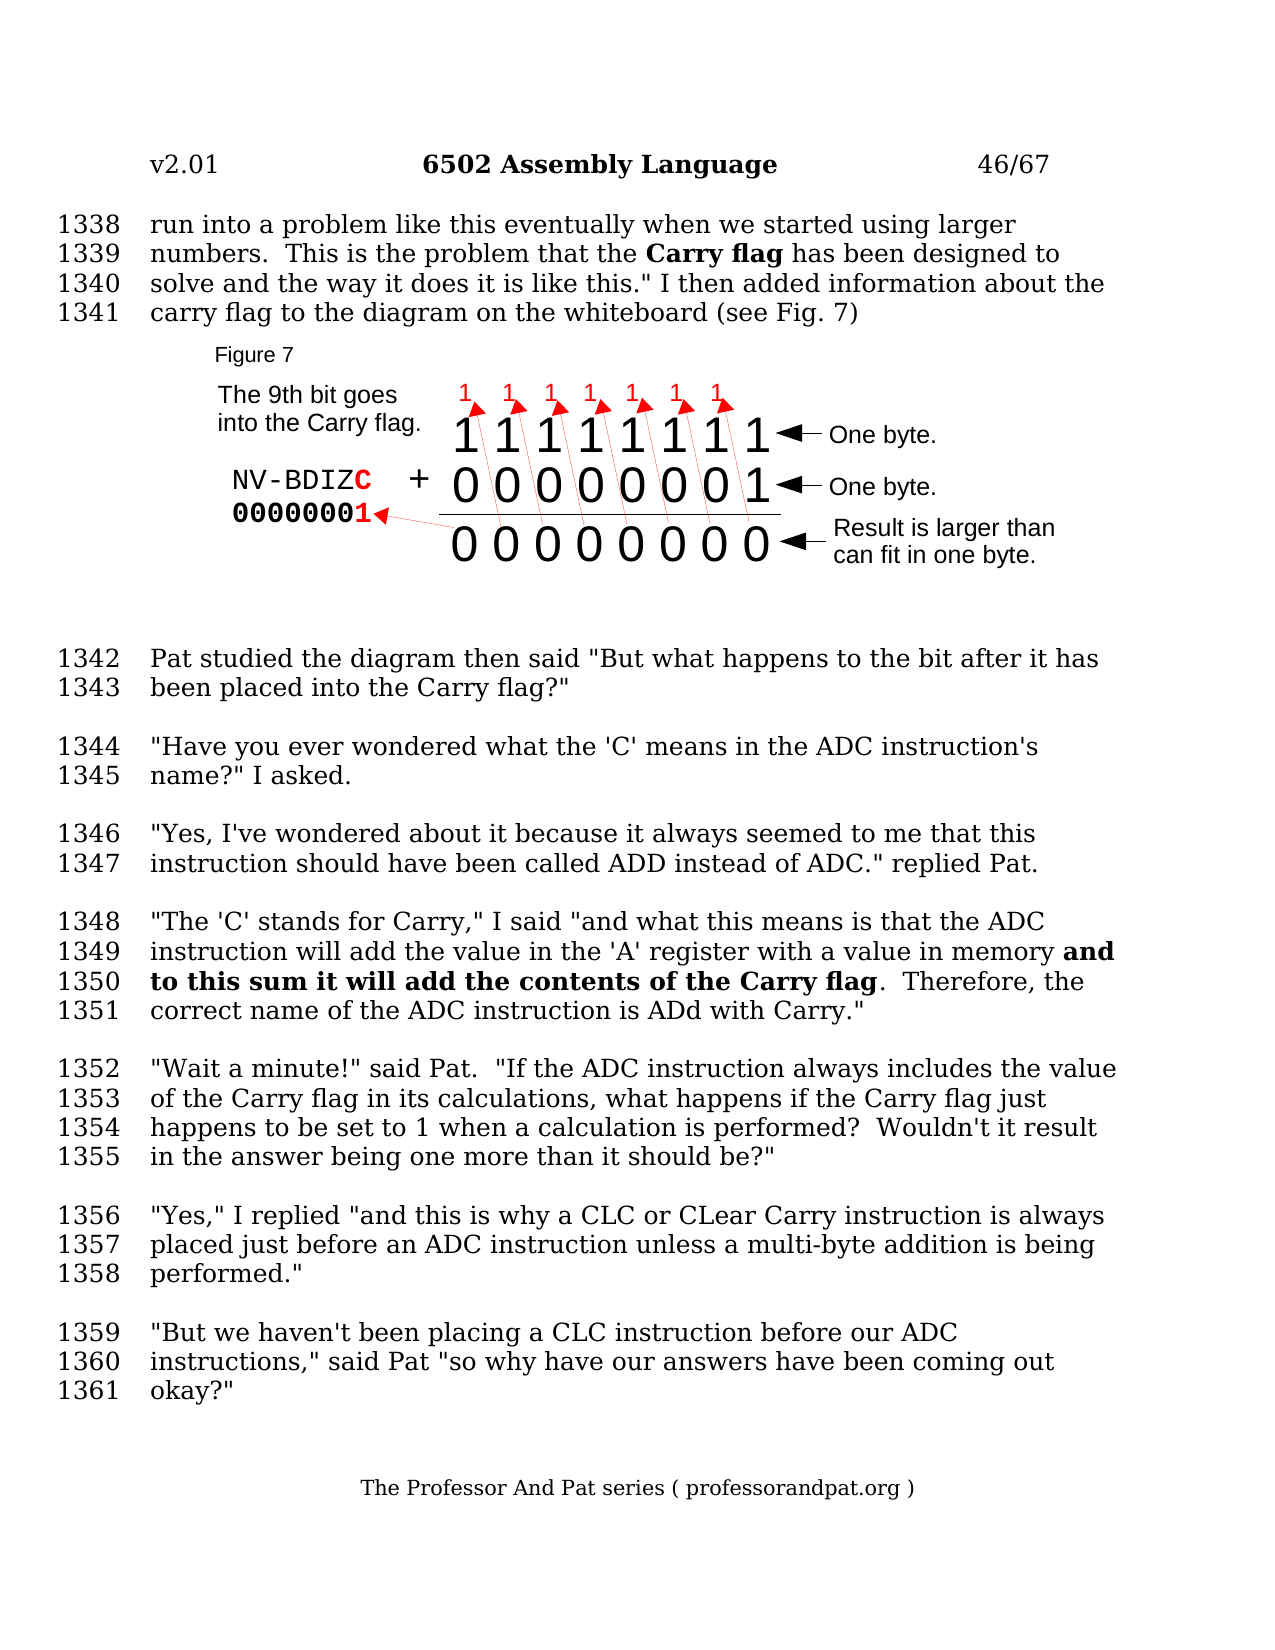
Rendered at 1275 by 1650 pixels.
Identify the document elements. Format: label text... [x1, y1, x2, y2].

text "Yes, I've wondered about it because it always seemed to me that this instruction should have been called ADD instead of ADC." replied Pat. [150, 820, 1125, 878]
text "Yes," I replied "and this is why a CLC or CLear Carry instruction is always placed just before an ADC instruction unless a multi-byte addition is being performed." [150, 1201, 1125, 1289]
text "The 'C' stands for Carry," I said "and what this means is that the ADC instruction will add the value in the 'A' register with a value in memory and to this sum it will add the contents of the Carry flag. Therefore, the correct name of the ADC instruction is ADd with Carry." [150, 907, 1125, 1025]
text "But we haven't been placing a CLC instruction before our ADC instructions," said Pat "so why have our answers have been coming out okay?" [150, 1318, 1125, 1406]
text "Have you ever wondered what the 'C' means in the ADC instruction's name?" I asked. [150, 732, 1125, 790]
text Pat studied the diagram then said "But what happens to the bit after it has been placed into the Carry flag?" [150, 644, 1125, 703]
text "Wait a minute!" said Pat. "If the ADC instruction always includes the value of the Carry flag in its calculations, what happens if the Carry flag just happens to be set to 1 when a calculation is performed? Wouldn't it result in the answer being one more than it should be?" [150, 1054, 1125, 1172]
text run into a problem like this eventually when we started using larger numbers. This is the problem that the Carry flag has been designed to solve and the way it does it is like this." I then added information about the carry flag to the diagram on the whiteboard (see Fig. 7) [150, 210, 1125, 327]
